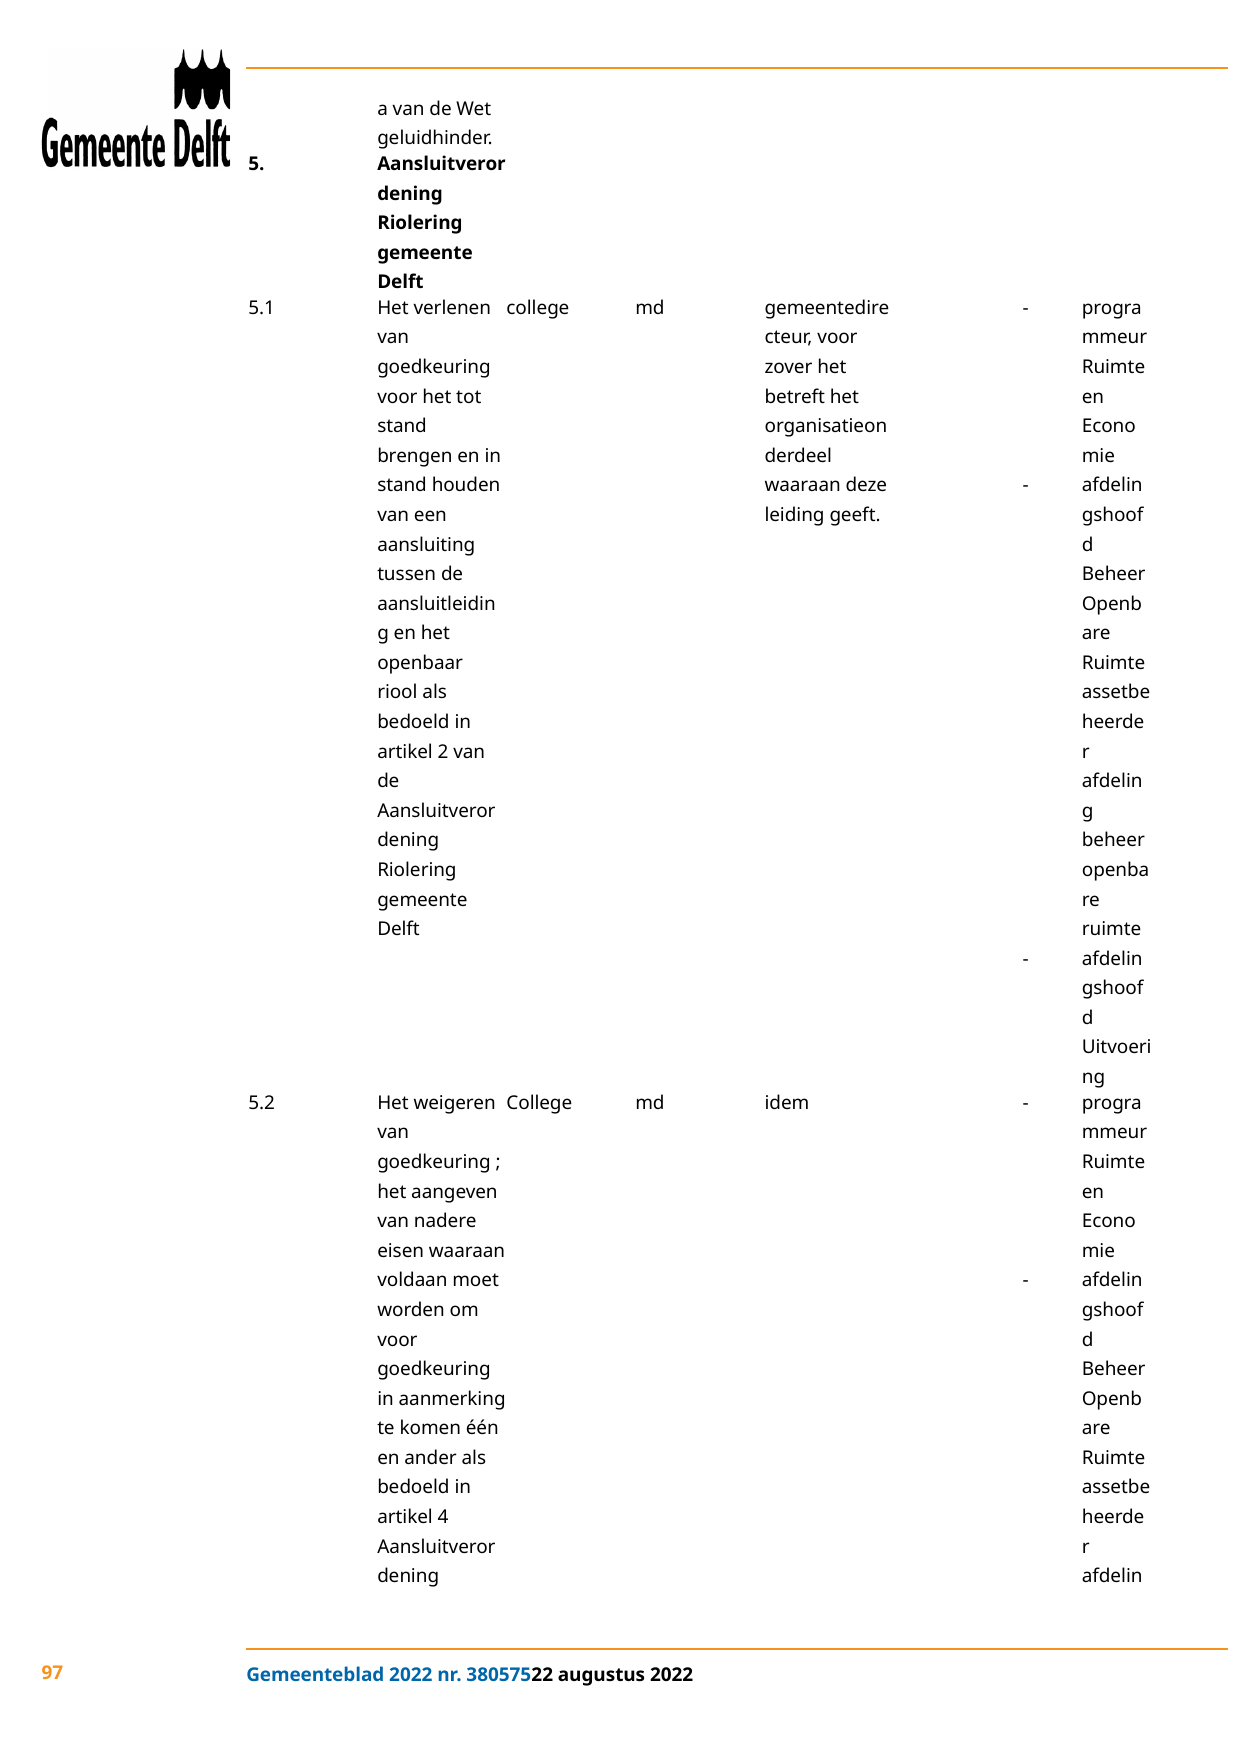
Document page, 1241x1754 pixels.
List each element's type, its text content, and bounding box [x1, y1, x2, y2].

table_cell programmeur Ruimte en Economie afdelingshoofd Beheer Openbare Ruimteassetbeheerder afdelin [1023, 1089, 1152, 1588]
table_cell [248, 95, 377, 150]
table_cell md [635, 1089, 764, 1588]
table_cell a van de Wet geluidhinder. [377, 95, 506, 150]
table_cell [894, 150, 1022, 294]
picture [41, 47, 231, 172]
table_cell 5. [248, 150, 377, 294]
table_cell [894, 95, 1022, 150]
table_cell gemeentedirecteur, voor zover het betreft het organisatieonderdeel waaraan deze leiding geeft. [764, 294, 893, 1089]
table_cell College [506, 1089, 635, 1588]
table_cell [506, 150, 635, 294]
table_cell [506, 95, 635, 150]
table_cell idem [764, 1089, 893, 1588]
table_cell [894, 1089, 1022, 1588]
table_cell [1023, 150, 1152, 294]
table_cell 5.2 [248, 1089, 377, 1588]
table_cell 5.1 [248, 294, 377, 1089]
table_cell Aansluitverordening Riolering gemeente Delft [377, 150, 506, 294]
table_cell [635, 150, 764, 294]
table_cell [894, 294, 1022, 1089]
table_cell programmeur Ruimte en Economie afdelingshoofd Beheer Openbare Ruimteassetbeheerder afdeling beheer openbare ruimte afdelingshoofd Uitvoering [1023, 294, 1152, 1089]
table_cell Het weigeren van goedkeuring ;het aangeven van nadere eisen waaraan voldaan moet worden om voor goedkeuring in aanmerking te komen één en ander als bedoeld in artikel 4 Aansluitverordening [377, 1089, 506, 1588]
table_cell [635, 95, 764, 150]
table_cell [764, 150, 893, 294]
table_cell college [506, 294, 635, 1089]
table_cell [1023, 95, 1152, 150]
table_cell [764, 95, 893, 150]
table_cell Het verlenen van goedkeuring voor het tot stand brengen en in stand houden van een aansluiting tussen de aansluitleiding en het openbaar riool als bedoeld in artikel 2 van de Aansluitverordening Riolering gemeente Delft [377, 294, 506, 1089]
table_cell md [635, 294, 764, 1089]
